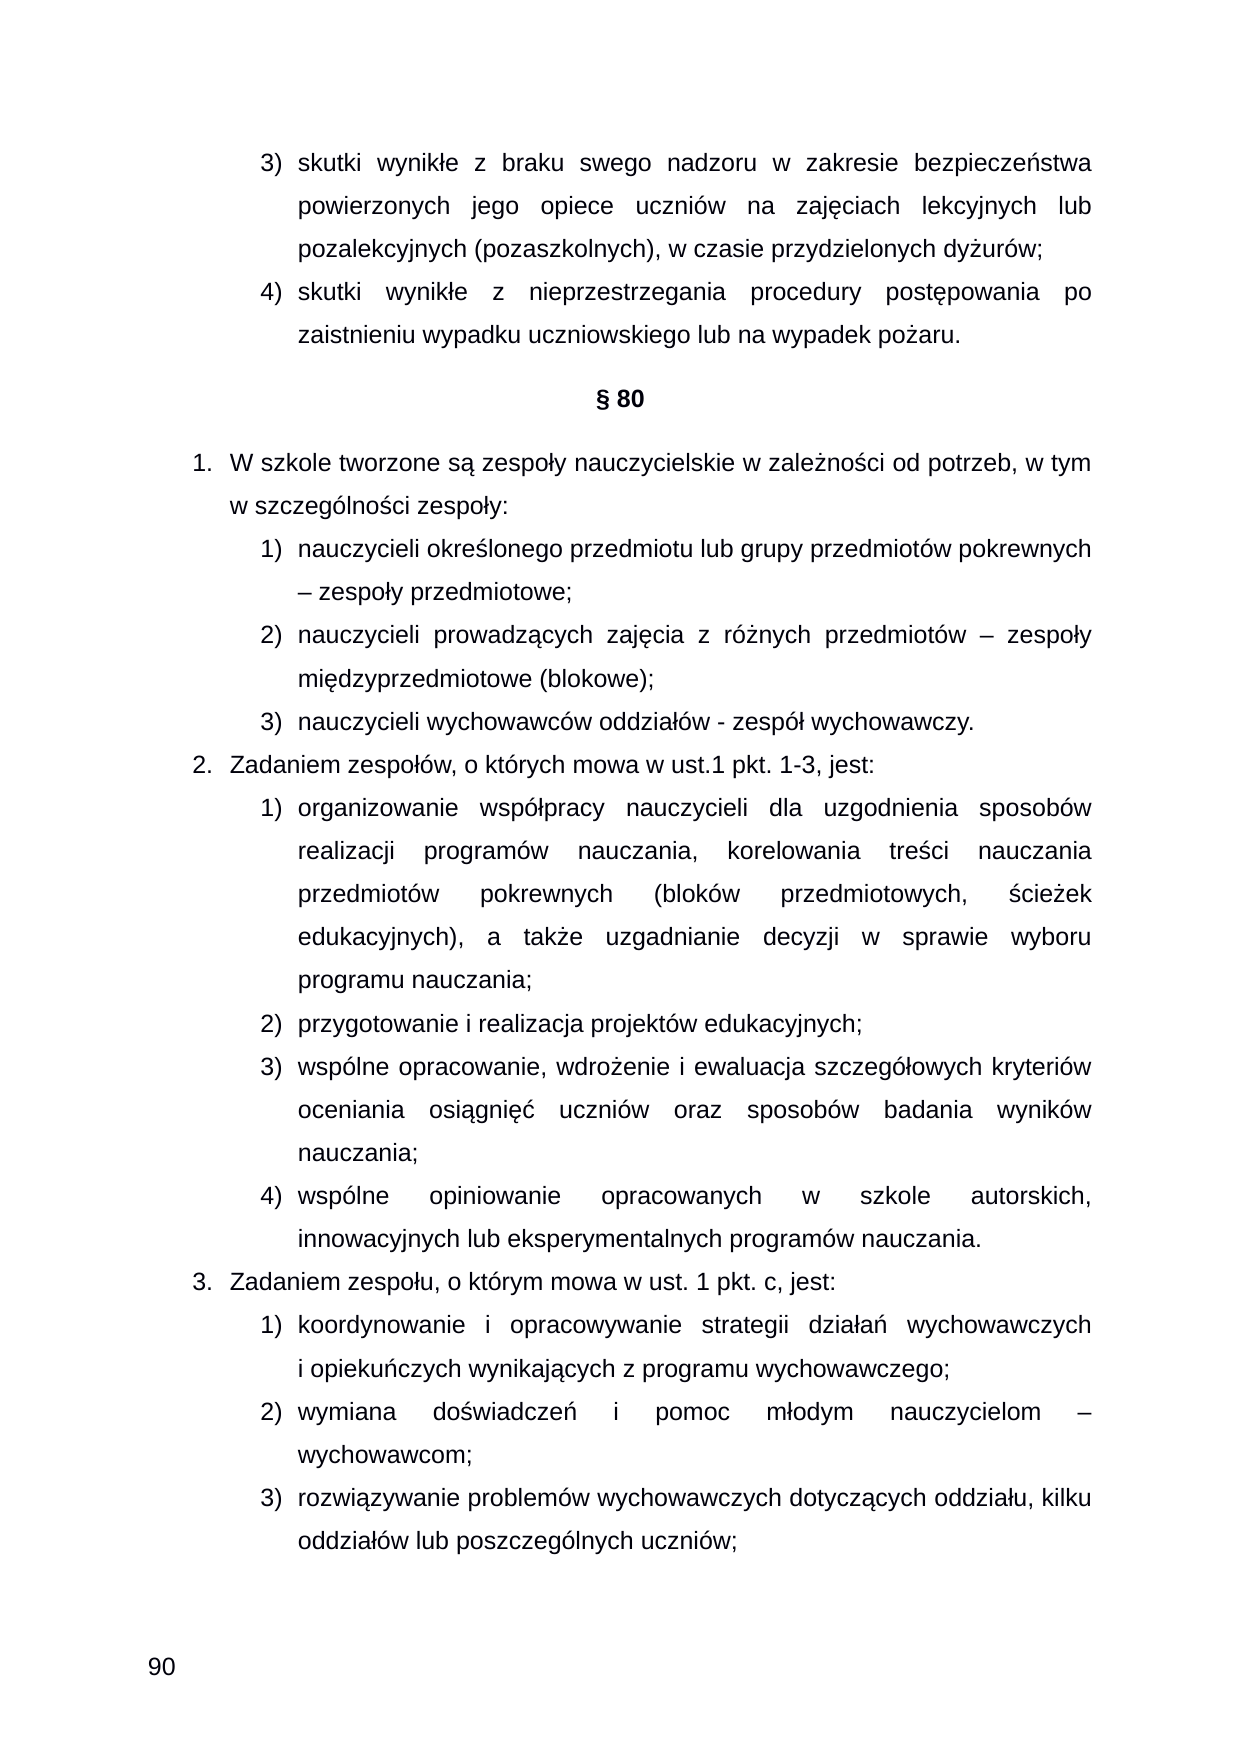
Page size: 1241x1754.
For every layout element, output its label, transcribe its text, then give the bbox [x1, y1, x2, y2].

subtitle wymiana doświadczeń i pomoc młodym nauczycielom – wychowawcom; [260, 1397, 1093, 1469]
subtitle nauczycieli prowadzących zajęcia z różnych przedmiotów – zespoły międzyprzedmiotowe (blokowe); [260, 621, 1093, 692]
subtitle skutki wynikłe z braku swego nadzoru w zakresie bezpieczeństwa powierzonych jego opiece uczniów na zajęciach lekcyjnych lub pozalekcyjnych (pozaszkolnych), w czasie przydzielonych dyżurów; [260, 148, 1093, 263]
subtitle W szkole tworzone są zespoły nauczycielskie w zależności od potrzeb, w tym w szczególności zespoły: [192, 448, 1093, 520]
subtitle koordynowanie i opracowywanie strategii działań wychowawczych i opiekuńczych wynikających z programu wychowawczego; [260, 1311, 1093, 1382]
subtitle skutki wynikłe z nieprzestrzegania procedury postępowania po zaistnieniu wypadku uczniowskiego lub na wypadek pożaru. [260, 277, 1093, 349]
subtitle organizowanie współpracy nauczycieli dla uzgodnienia sposobów realizacji programów nauczania, korelowania treści nauczania przedmiotów pokrewnych (bloków przedmiotowych, ścieżek edukacyjnych), a także uzgadnianie decyzji w sprawie wyboru programu nauczania; [260, 793, 1093, 994]
subtitle nauczycieli wychowawców oddziałów - zespół wychowawczy. [260, 707, 1093, 736]
subtitle Zadaniem zespołów, o których mowa w ust.1 pkt. 1-3, jest: [192, 750, 1093, 779]
subtitle przygotowanie i realizacja projektów edukacyjnych; [260, 1009, 1093, 1037]
subtitle nauczycieli określonego przedmiotu lub grupy przedmiotów pokrewnych – zespoły przedmiotowe; [260, 534, 1093, 606]
subtitle Zadaniem zespołu, o którym mowa w ust. 1 pkt. c, jest: [192, 1267, 1093, 1296]
subtitle wspólne opracowanie, wdrożenie i ewaluacja szczegółowych kryteriów oceniania osiągnięć uczniów oraz sposobów badania wyników nauczania; [260, 1052, 1093, 1167]
subtitle rozwiązywanie problemów wychowawczych dotyczących oddziału, kilku oddziałów lub poszczególnych uczniów; [260, 1483, 1093, 1555]
subtitle wspólne opiniowanie opracowanych w szkole autorskich, innowacyjnych lub eksperymentalnych programów nauczania. [260, 1181, 1093, 1253]
text § 80 [148, 384, 1093, 413]
